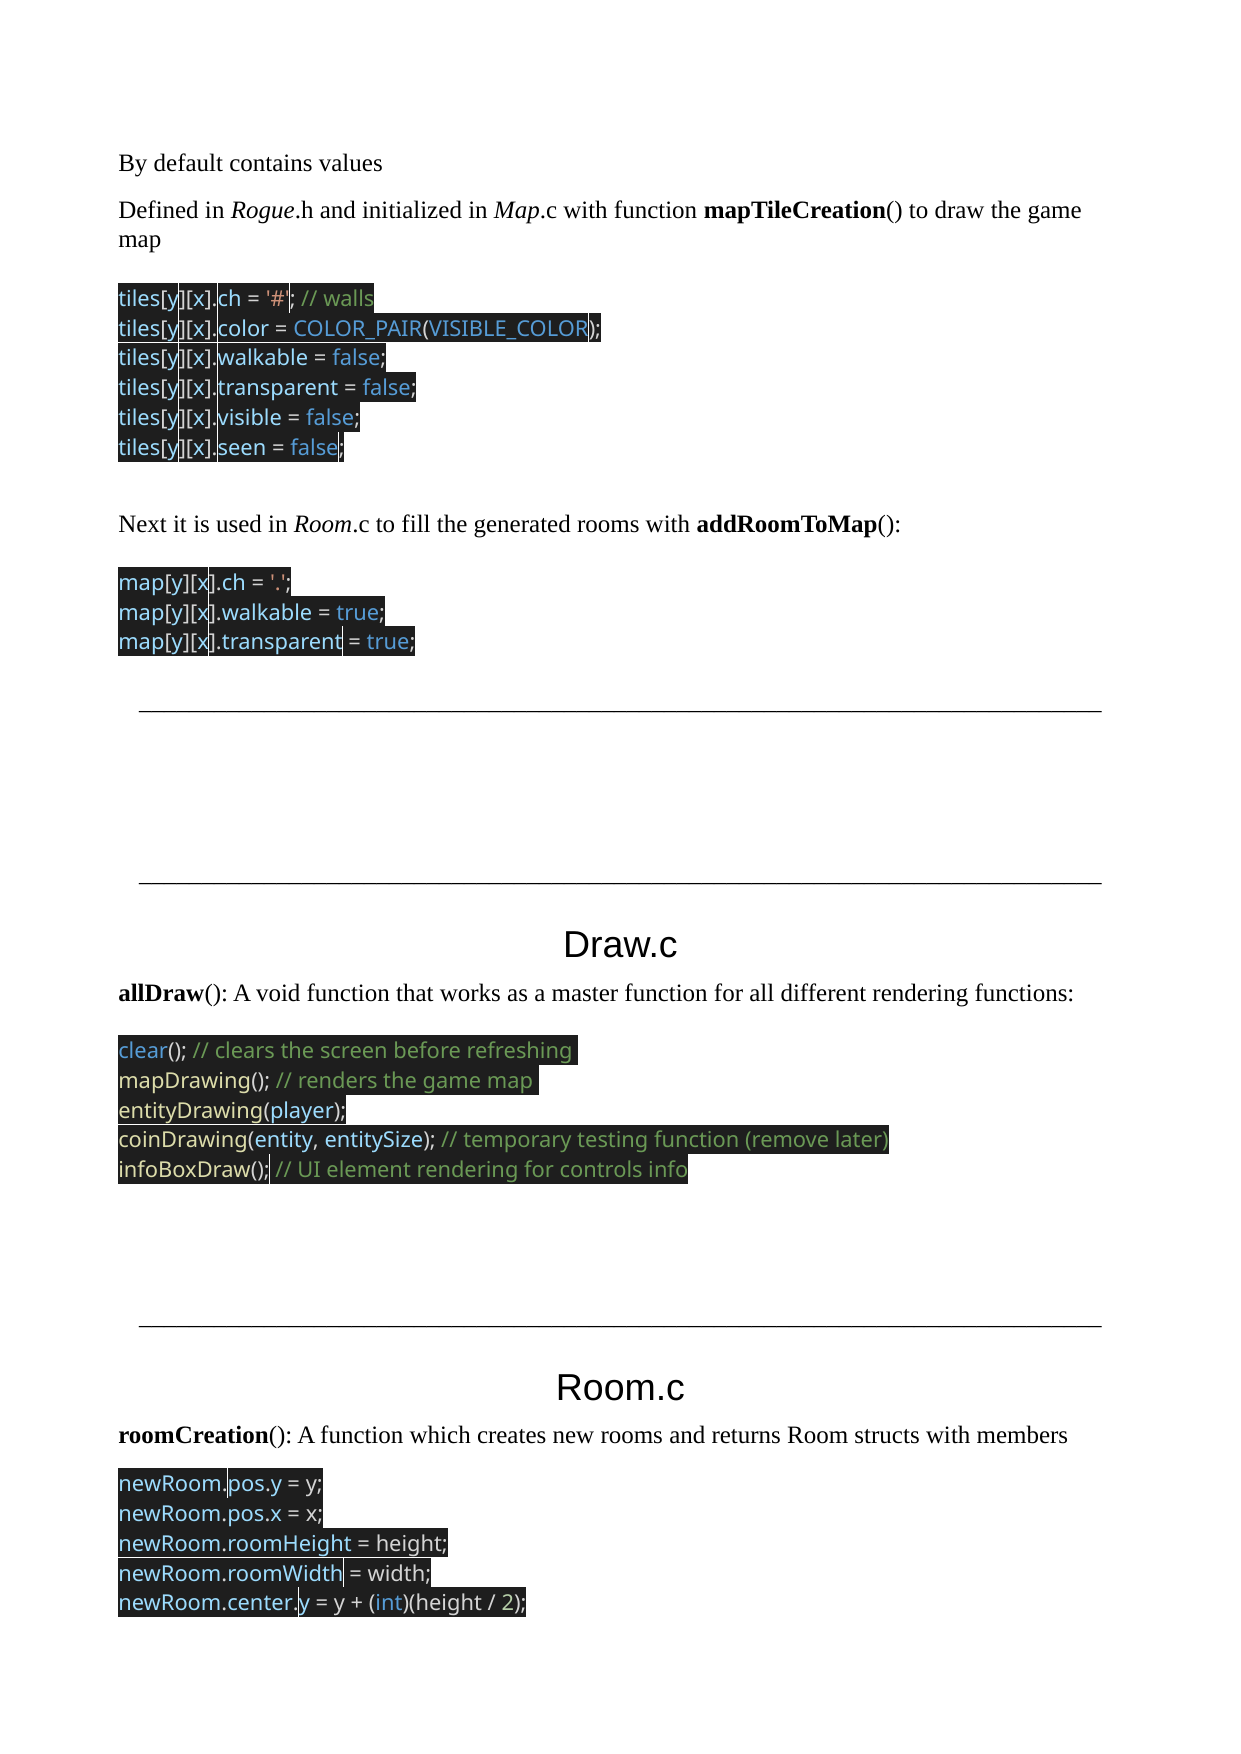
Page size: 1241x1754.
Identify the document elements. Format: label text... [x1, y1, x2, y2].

text map[y][x].walkable = true; [118, 596, 1122, 626]
text _____________________________________________________________________________ [118, 858, 1122, 887]
text Defined in Rogue.h and initialized in Map.c with function mapTileCreation() to draw the game map [118, 196, 1122, 253]
subtitle Room.c [118, 1365, 1122, 1408]
text tiles[y][x].walkable = false; [118, 342, 1122, 372]
text newRoom.roomHeight = height; [118, 1528, 1122, 1557]
text tiles[y][x].color = COLOR_PAIR(VISIBLE_COLOR); [118, 313, 1122, 342]
text clear(); // clears the screen before refreshing [118, 1035, 1122, 1065]
text tiles[y][x].ch = '#'; // walls [118, 283, 1122, 313]
text coinDrawing(entity, entitySize); // temporary testing function (remove later) [118, 1124, 1122, 1154]
text mapDrawing(); // renders the game map [118, 1065, 1122, 1095]
text tiles[y][x].seen = false; [118, 432, 1122, 462]
text allDraw(): A void function that works as a master function for all different rendering functions: [118, 978, 1122, 1006]
text newRoom.pos.x = x; [118, 1498, 1122, 1528]
subtitle Draw.c [118, 922, 1122, 965]
text Next it is used in Room.c to fill the generated rooms with addRoomToMap(): [118, 509, 1122, 538]
text map[y][x].ch = '.'; [118, 567, 1122, 596]
text roomCreation(): A function which creates new rooms and returns Room structs with members [118, 1421, 1122, 1449]
text newRoom.pos.y = y; [118, 1468, 1122, 1498]
text tiles[y][x].transparent = false; [118, 372, 1122, 402]
text map[y][x].transparent = true; [118, 626, 1122, 656]
text infoBoxDraw(); // UI element rendering for controls info [118, 1154, 1122, 1184]
text By default contains values [118, 148, 1122, 177]
text _____________________________________________________________________________ [118, 1301, 1122, 1330]
text newRoom.roomWidth = width; [118, 1557, 1122, 1587]
text tiles[y][x].visible = false; [118, 402, 1122, 432]
text newRoom.center.y = y + (int)(height / 2); [118, 1587, 1122, 1617]
text entityDrawing(player); [118, 1095, 1122, 1124]
text _____________________________________________________________________________ [118, 686, 1122, 714]
